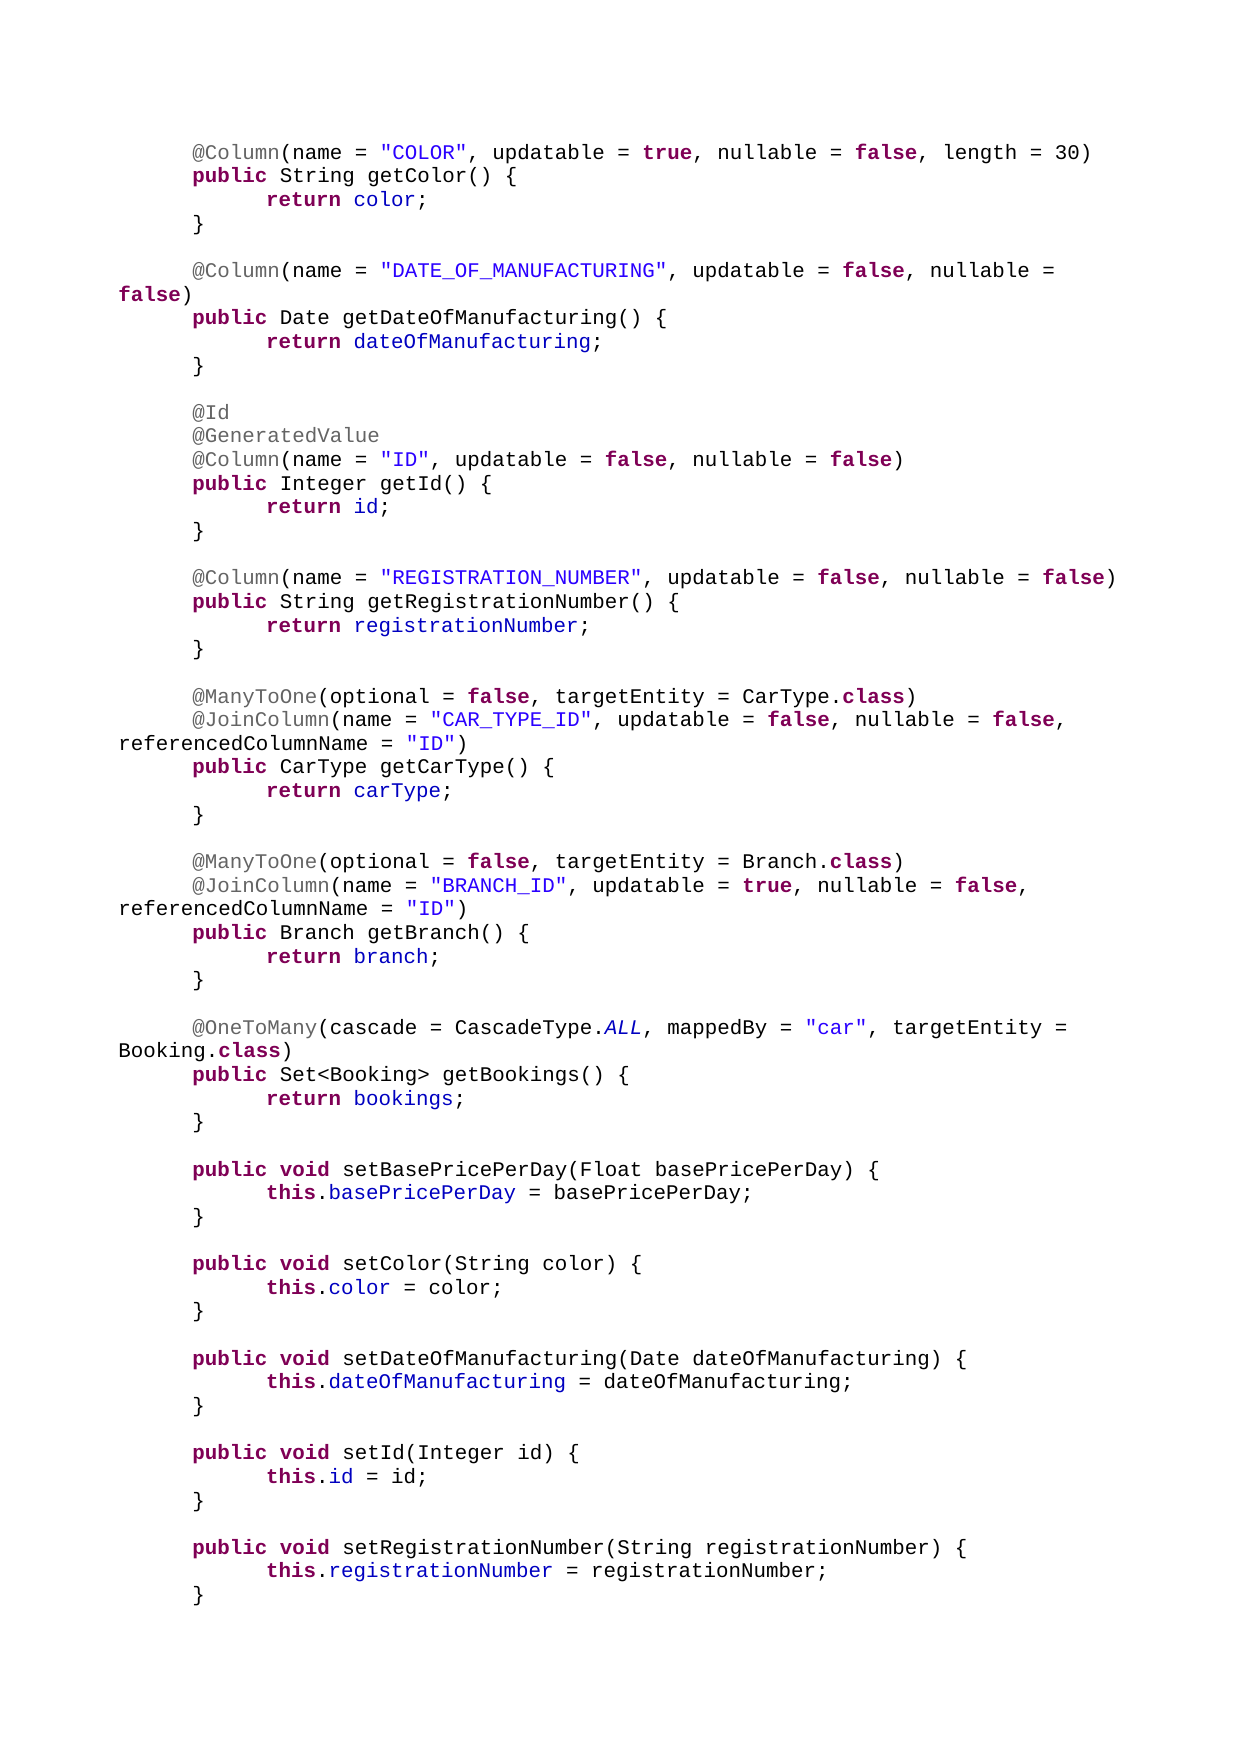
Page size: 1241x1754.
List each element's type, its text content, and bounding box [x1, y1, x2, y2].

text } [118, 354, 1122, 378]
text public void setId(Integer id) { [118, 1442, 1122, 1466]
text public void setDateOfManufacturing(Date dateOfManufacturing) { [118, 1348, 1122, 1371]
text return dateOfManufacturing; [118, 331, 1122, 354]
text public void setRegistrationNumber(String registrationNumber) { [118, 1537, 1122, 1561]
text public String getColor() { [118, 165, 1122, 189]
text this.basePricePerDay = basePricePerDay; [118, 1182, 1122, 1206]
text public Date getDateOfManufacturing() { [118, 307, 1122, 331]
text @Column(name = "REGISTRATION_NUMBER", updatable = false, nullable = false) [118, 567, 1122, 591]
text } [118, 638, 1122, 662]
text return id; [118, 496, 1122, 520]
text public Integer getId() { [118, 473, 1122, 496]
text public Branch getBranch() { [118, 922, 1122, 946]
text } [118, 804, 1122, 827]
text this.id = id; [118, 1466, 1122, 1489]
text return carType; [118, 780, 1122, 804]
text return registrationNumber; [118, 615, 1122, 638]
text public void setBasePricePerDay(Float basePricePerDay) { [118, 1158, 1122, 1182]
text this.dateOfManufacturing = dateOfManufacturing; [118, 1371, 1122, 1395]
text return bookings; [118, 1088, 1122, 1111]
text @Column(name = "DATE_OF_MANUFACTURING", updatable = false, nullable = false) [118, 260, 1122, 307]
text return branch; [118, 946, 1122, 969]
text } [118, 1395, 1122, 1419]
text } [118, 1300, 1122, 1324]
text @GeneratedValue [118, 426, 1122, 449]
text public String getRegistrationNumber() { [118, 591, 1122, 615]
text @Column(name = "ID", updatable = false, nullable = false) [118, 449, 1122, 473]
text } [118, 1584, 1122, 1608]
text @Column(name = "COLOR", updatable = true, nullable = false, length = 30) [118, 142, 1122, 165]
text } [118, 969, 1122, 993]
text this.color = color; [118, 1277, 1122, 1300]
text @JoinColumn(name = "CAR_TYPE_ID", updatable = false, nullable = false, referencedColumnName = "ID") [118, 709, 1122, 757]
text } [118, 213, 1122, 236]
text return color; [118, 189, 1122, 213]
text @OneToMany(cascade = CascadeType.ALL, mappedBy = "car", targetEntity = Booking.class) [118, 1017, 1122, 1064]
text @Id [118, 402, 1122, 426]
text @ManyToOne(optional = false, targetEntity = CarType.class) [118, 686, 1122, 709]
text public void setColor(String color) { [118, 1253, 1122, 1277]
text } [118, 520, 1122, 544]
text @JoinColumn(name = "BRANCH_ID", updatable = true, nullable = false, referencedColumnName = "ID") [118, 875, 1122, 922]
text } [118, 1111, 1122, 1135]
text public CarType getCarType() { [118, 757, 1122, 780]
text public Set<Booking> getBookings() { [118, 1064, 1122, 1088]
text } [118, 1489, 1122, 1513]
text @ManyToOne(optional = false, targetEntity = Branch.class) [118, 851, 1122, 875]
text } [118, 1206, 1122, 1229]
text this.registrationNumber = registrationNumber; [118, 1561, 1122, 1584]
